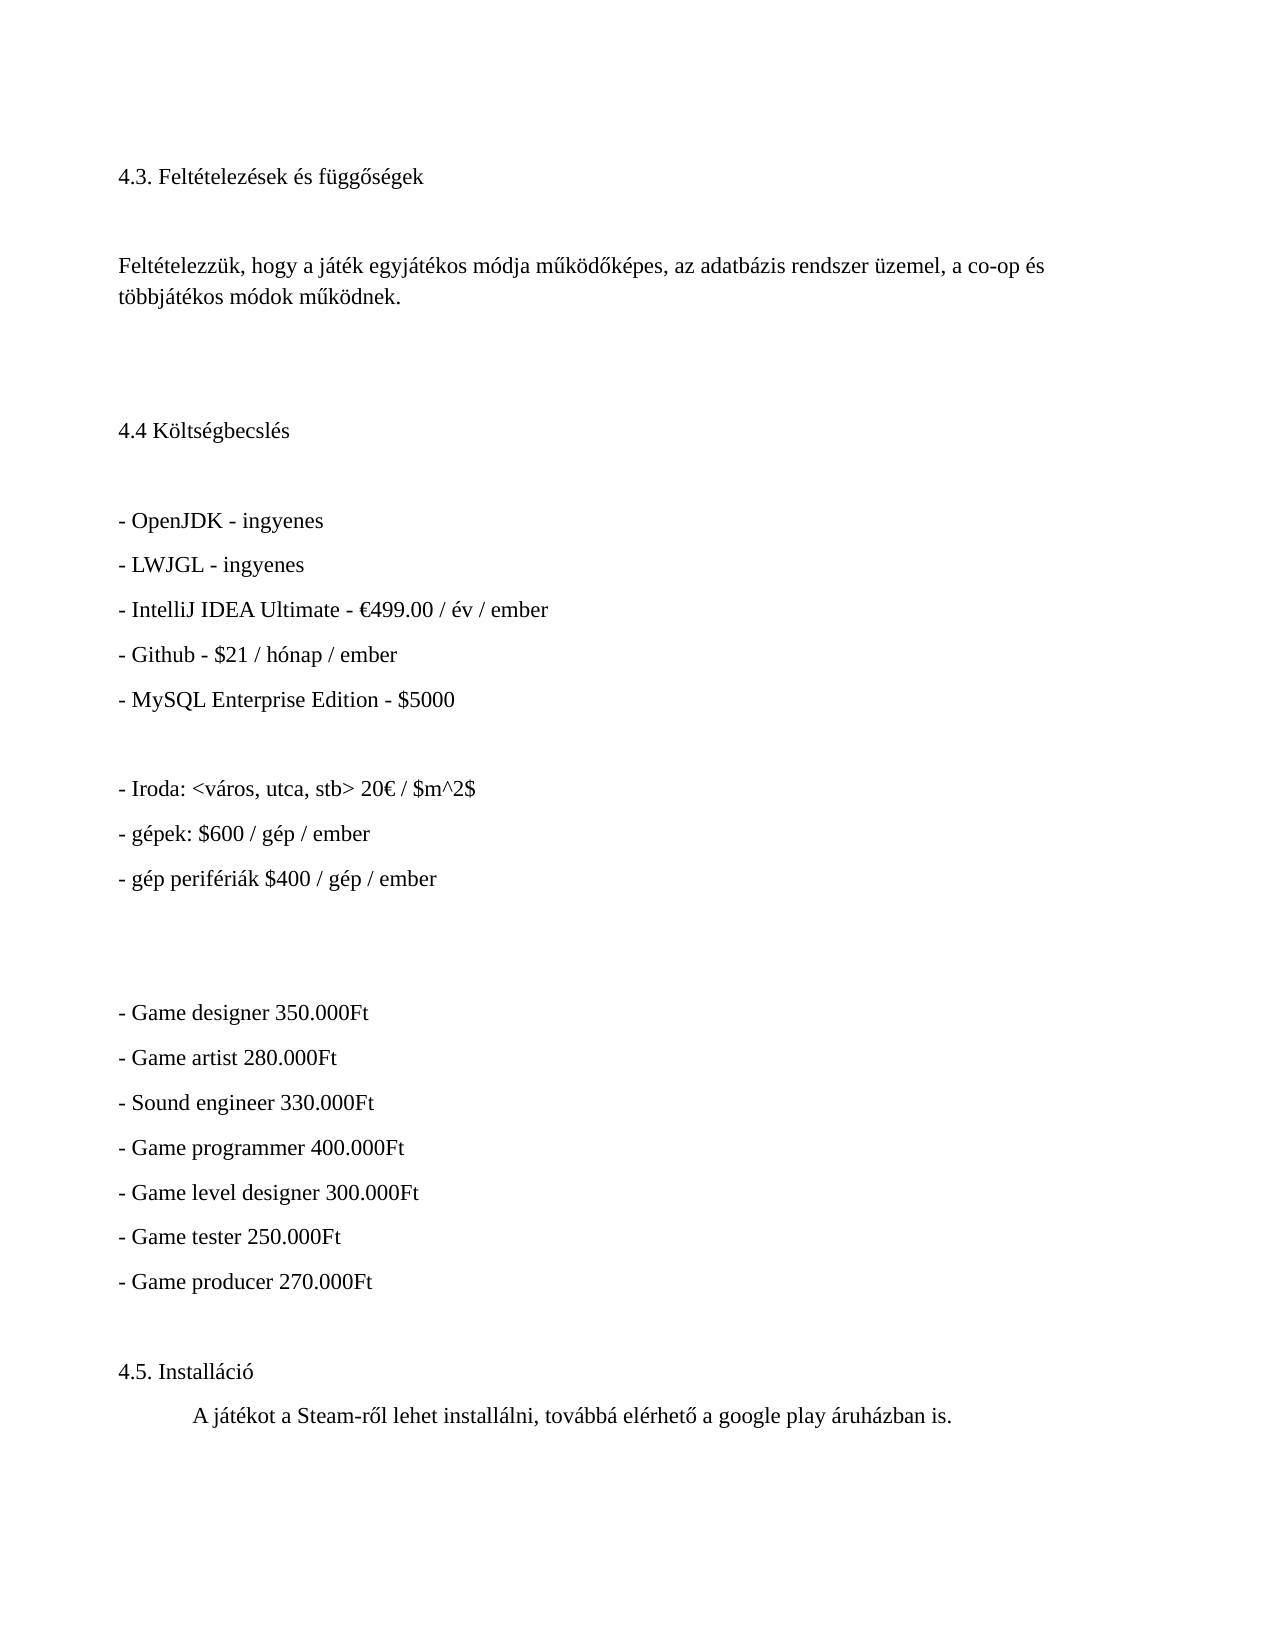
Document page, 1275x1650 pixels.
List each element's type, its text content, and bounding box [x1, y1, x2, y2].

text Feltételezzük, hogy a játék egyjátékos módja működőképes, az adatbázis rendszer üzemel, a co-op és többjátékos módok működnek. [118, 252, 1157, 309]
text 4.3. Feltételezések és függőségek [118, 163, 1157, 189]
text - Game tester 250.000Ft [118, 1223, 1157, 1250]
text - gép perifériák $400 / gép / ember [118, 865, 1157, 891]
text - Iroda: <város, utca, stb> 20€ / $m^2$ [118, 775, 1157, 802]
text - Sound engineer 330.000Ft [118, 1089, 1157, 1115]
text - gépek: $600 / gép / ember [118, 820, 1157, 847]
text - OpenJDK - ingyenes [118, 507, 1157, 533]
text A játékot a Steam-ről lehet installálni, továbbá elérhető a google play áruházban is. [118, 1402, 1157, 1429]
text - Game producer 270.000Ft [118, 1268, 1157, 1294]
text - Game designer 350.000Ft [118, 999, 1157, 1026]
text - MySQL Enterprise Edition - $5000 [118, 686, 1157, 712]
text - IntelliJ IDEA Ultimate - €499.00 / év / ember [118, 596, 1157, 623]
text - LWJGL - ingyenes [118, 551, 1157, 578]
text - Game artist 280.000Ft [118, 1044, 1157, 1071]
text - Game programmer 400.000Ft [118, 1134, 1157, 1160]
text 4.5. Installáció [118, 1358, 1157, 1384]
text - Game level designer 300.000Ft [118, 1178, 1157, 1205]
text 4.4 Költségbecslés [118, 417, 1157, 443]
text - Github - $21 / hónap / ember [118, 641, 1157, 667]
